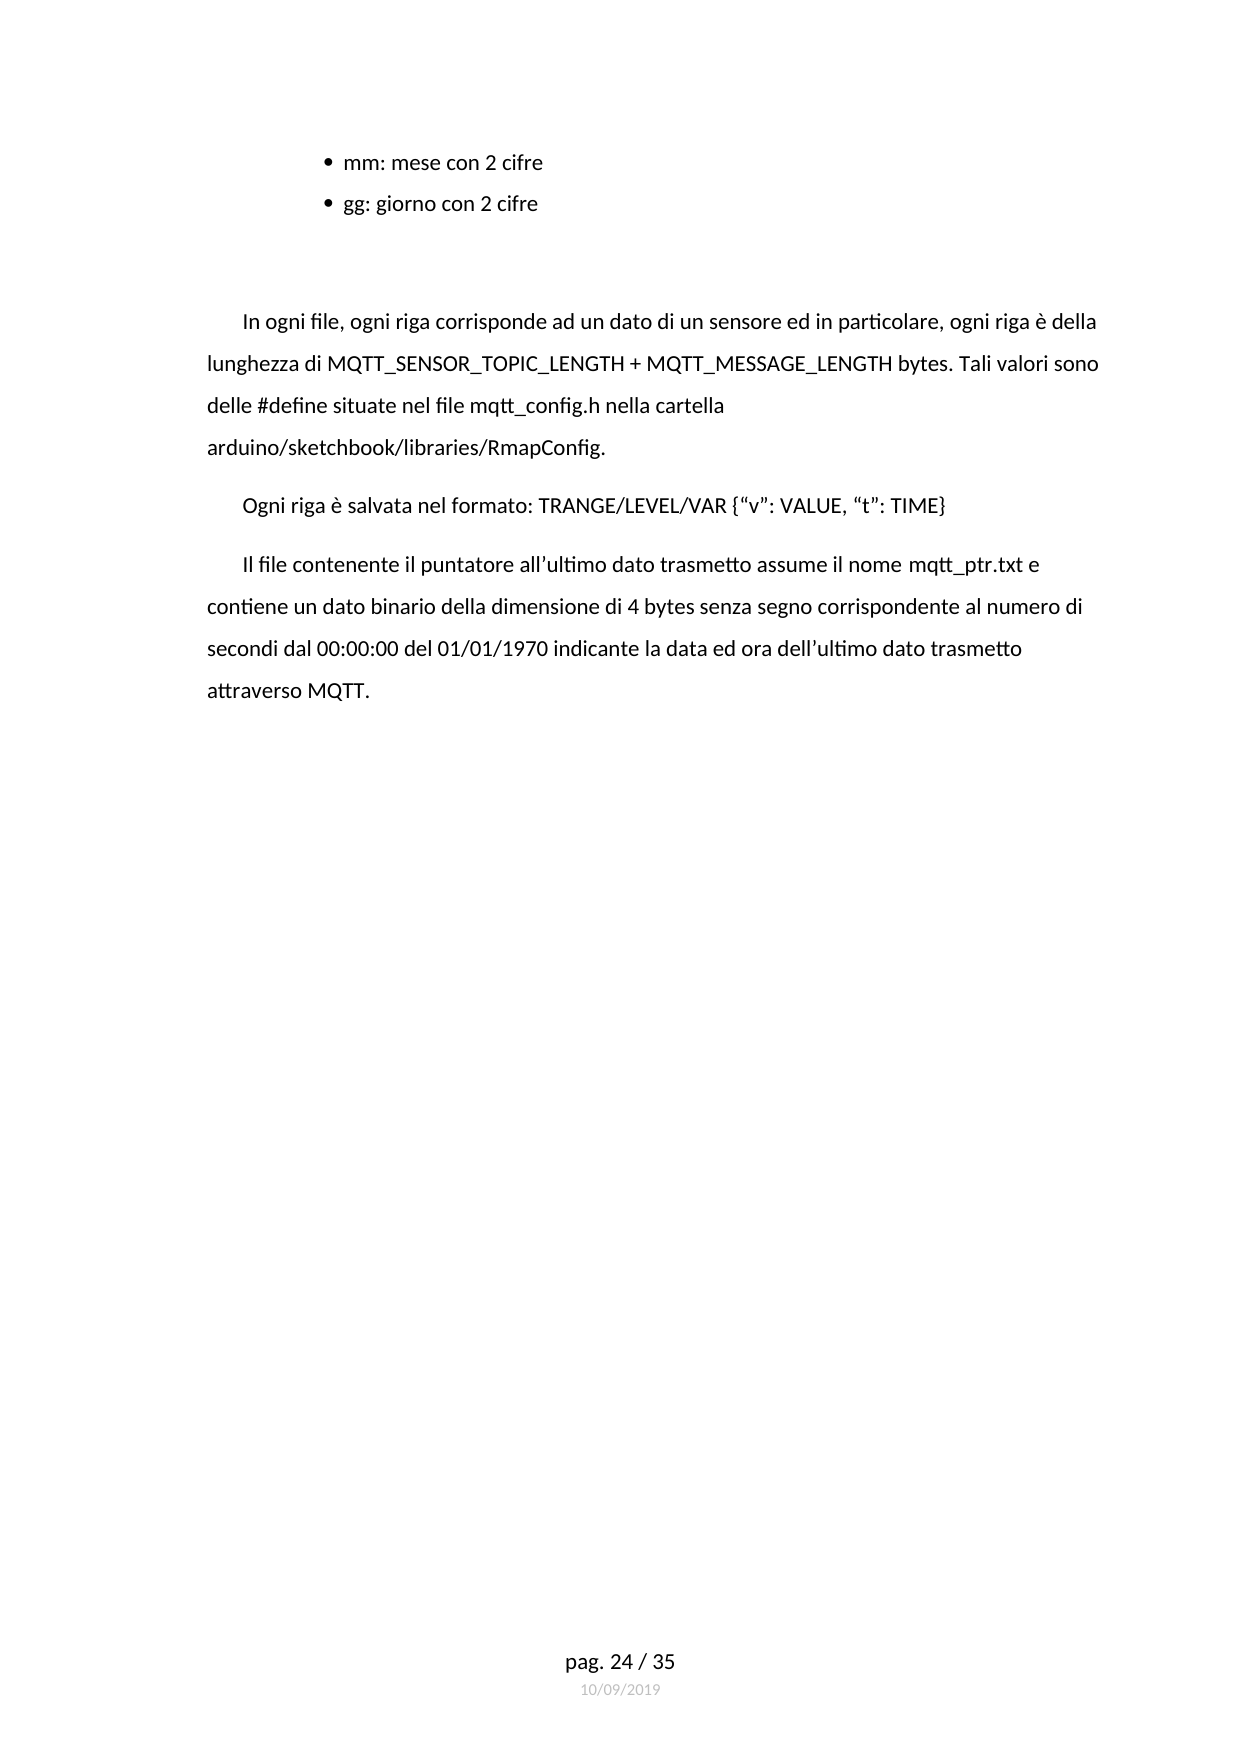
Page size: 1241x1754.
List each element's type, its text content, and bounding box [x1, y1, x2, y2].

text Il file contenente il puntatore all’ultimo dato trasmetto assume il nome mqtt_ptr.txt e contiene un dato binario della dimensione di 4 bytes senza segno corrispondente al numero di secondi dal 00:00:00 del 01/01/1970 indicante la data ed ora dell’ultimo dato trasmetto attraverso MQTT. [207, 550, 1122, 704]
list gg: giorno con 2 cifre [324, 189, 1122, 218]
text Ogni riga è salvata nel formato: TRANGE/LEVEL/VAR {“v”: VALUE, “t”: TIME} [207, 491, 1122, 519]
text In ogni file, ogni riga corrisponde ad un dato di un sensore ed in particolare, ogni riga è della lunghezza di MQTT_SENSOR_TOPIC_LENGTH + MQTT_MESSAGE_LENGTH bytes. Tali valori sono delle #define situate nel file mqtt_config.h nella cartella arduino/sketchbook/libraries/RmapConfig. [207, 307, 1122, 461]
list mm: mese con 2 cifre [324, 148, 1122, 176]
